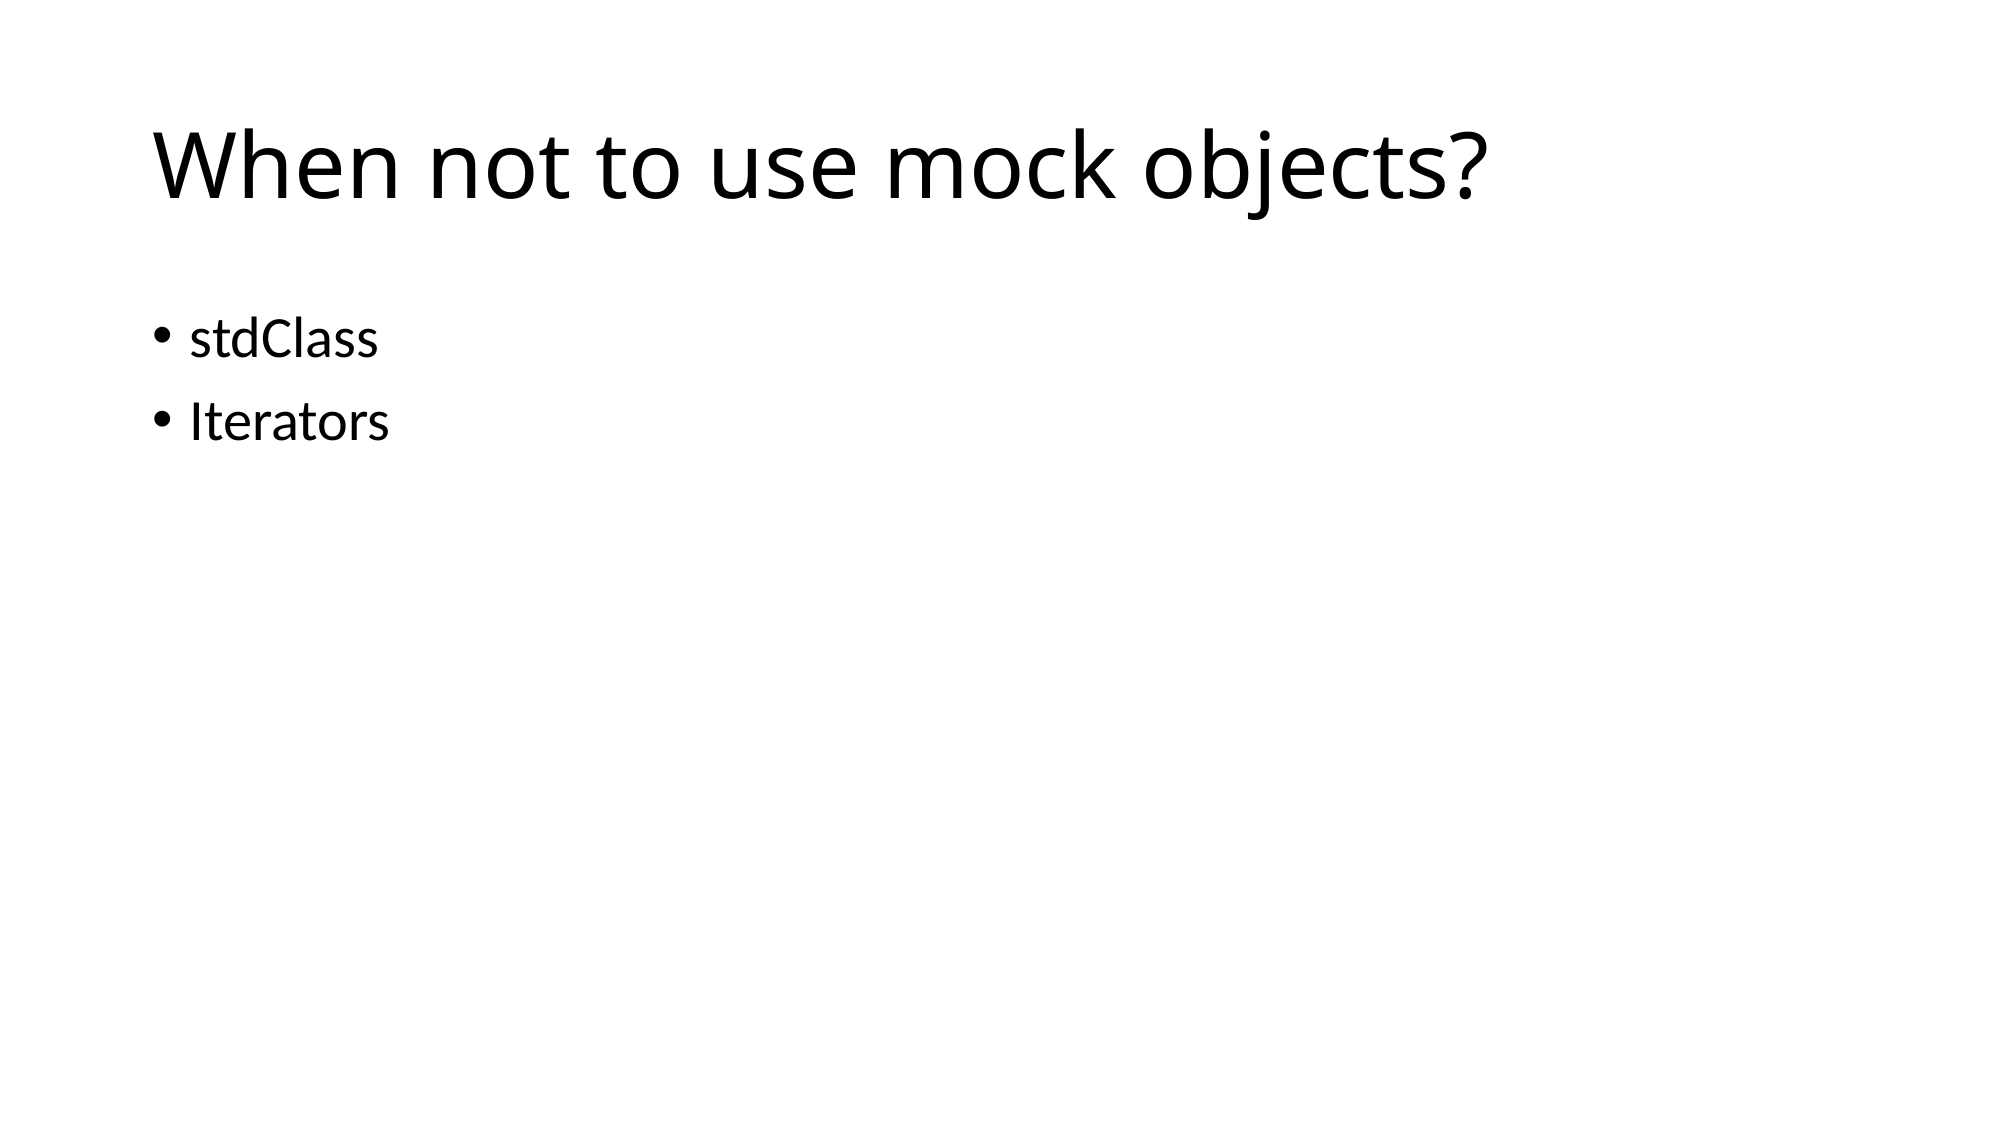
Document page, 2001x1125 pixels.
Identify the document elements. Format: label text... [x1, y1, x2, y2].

title When not to use mock objects? [137, 59, 1863, 278]
list stdClass Iterators [137, 299, 1863, 1014]
